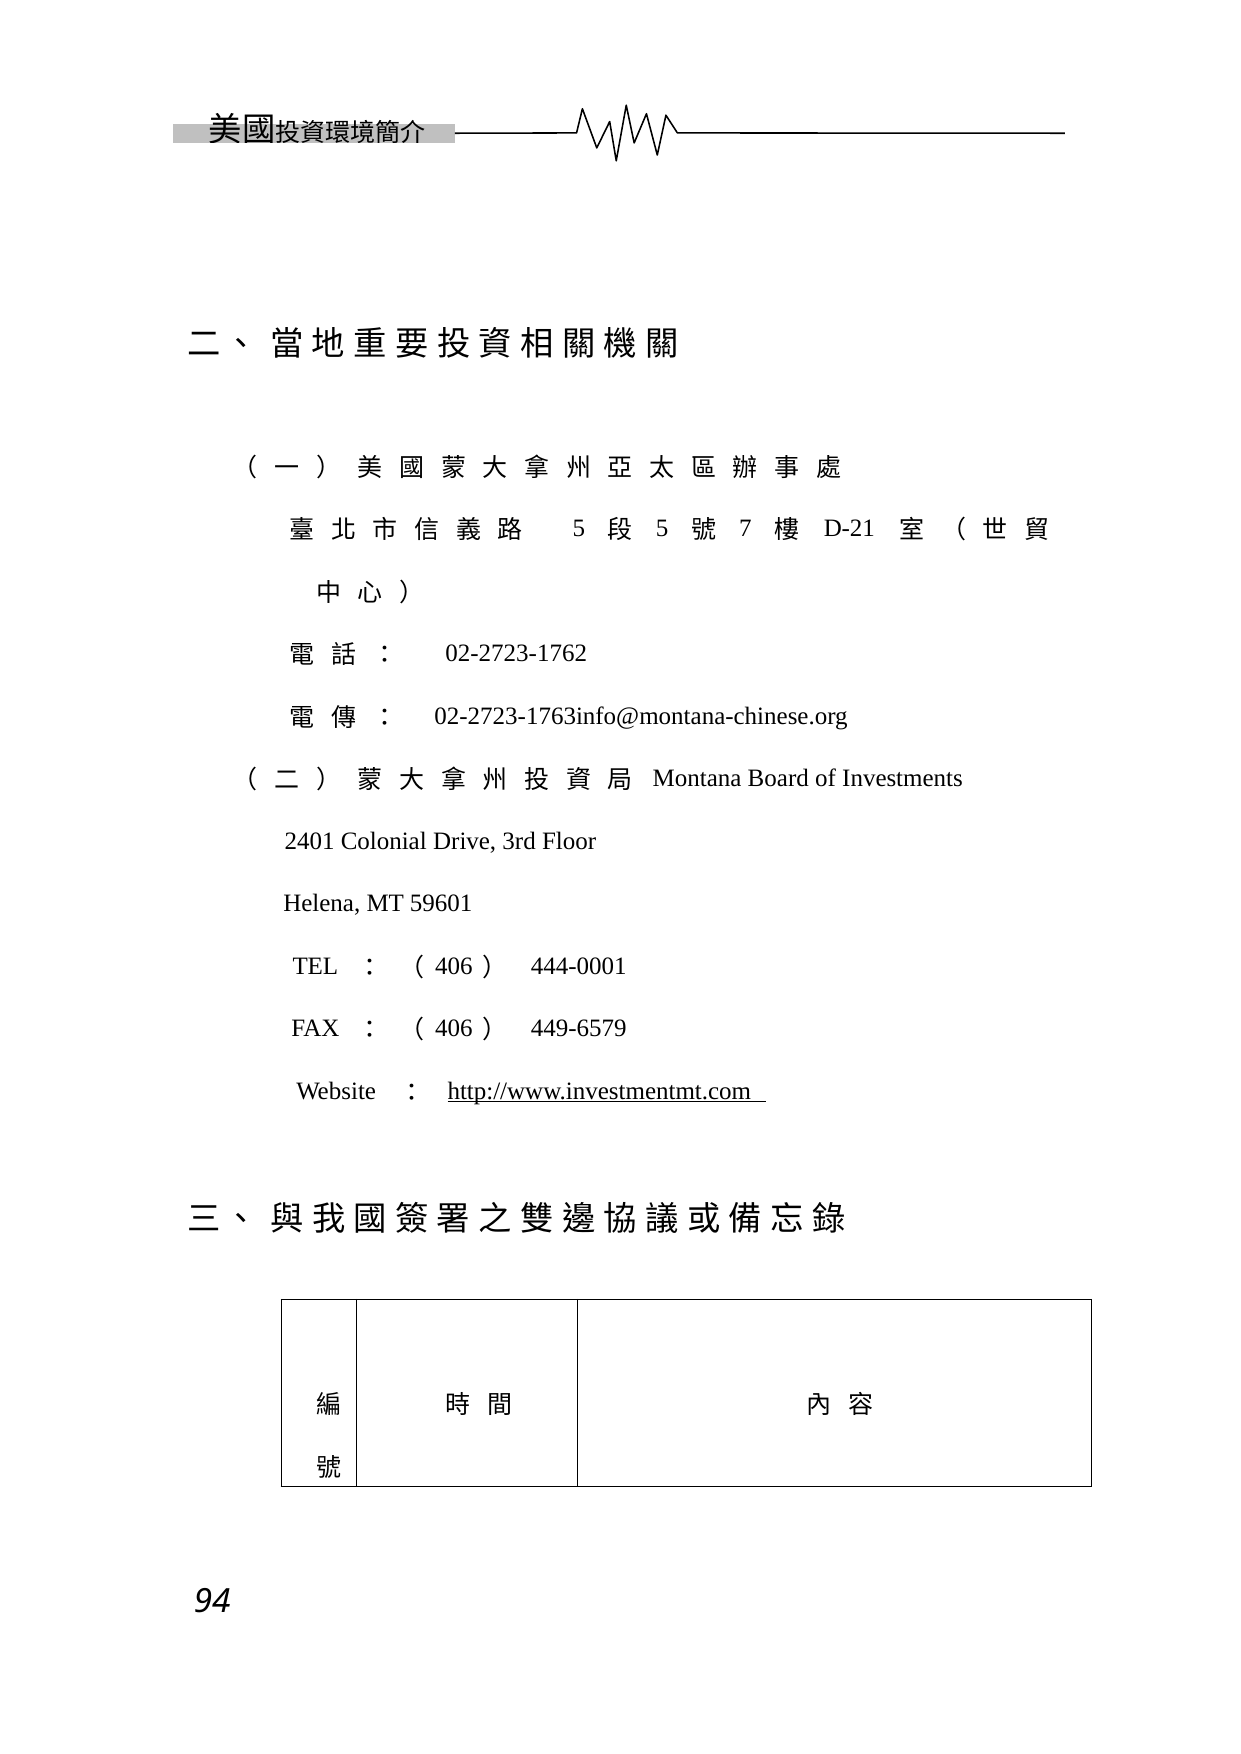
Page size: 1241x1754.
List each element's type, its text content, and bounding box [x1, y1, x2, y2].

text 2401 Colonial Drive, 3rd Floor [207, 799, 1058, 861]
text 臺北市信義路5段5號7樓D-21室（世貿中心） [207, 486, 1058, 611]
text （一）美國蒙大拿州亞太區辦事處 [207, 424, 1058, 486]
text TEL：（406）444-0001 [207, 924, 1058, 986]
text 電傳：02-2723-1763info@montana-chinese.org [207, 674, 1058, 736]
table_header 時間 [357, 1300, 577, 1486]
text Website：http://www.investmentmt.com [207, 1049, 1058, 1111]
text 二、當地重要投資相關機關 [183, 299, 1058, 361]
text 電話：02-2723-1762 [207, 611, 1058, 674]
table_header 編號 [282, 1300, 356, 1486]
text （二）蒙大拿州投資局Montana Board of Investments [207, 736, 1058, 799]
text Helena, MT 59601 [207, 861, 1058, 924]
text FAX：（406）449-6579 [207, 986, 1058, 1049]
table_header 內容 [578, 1300, 1091, 1486]
text 三、與我國簽署之雙邊協議或備忘錄 [183, 1174, 1058, 1236]
